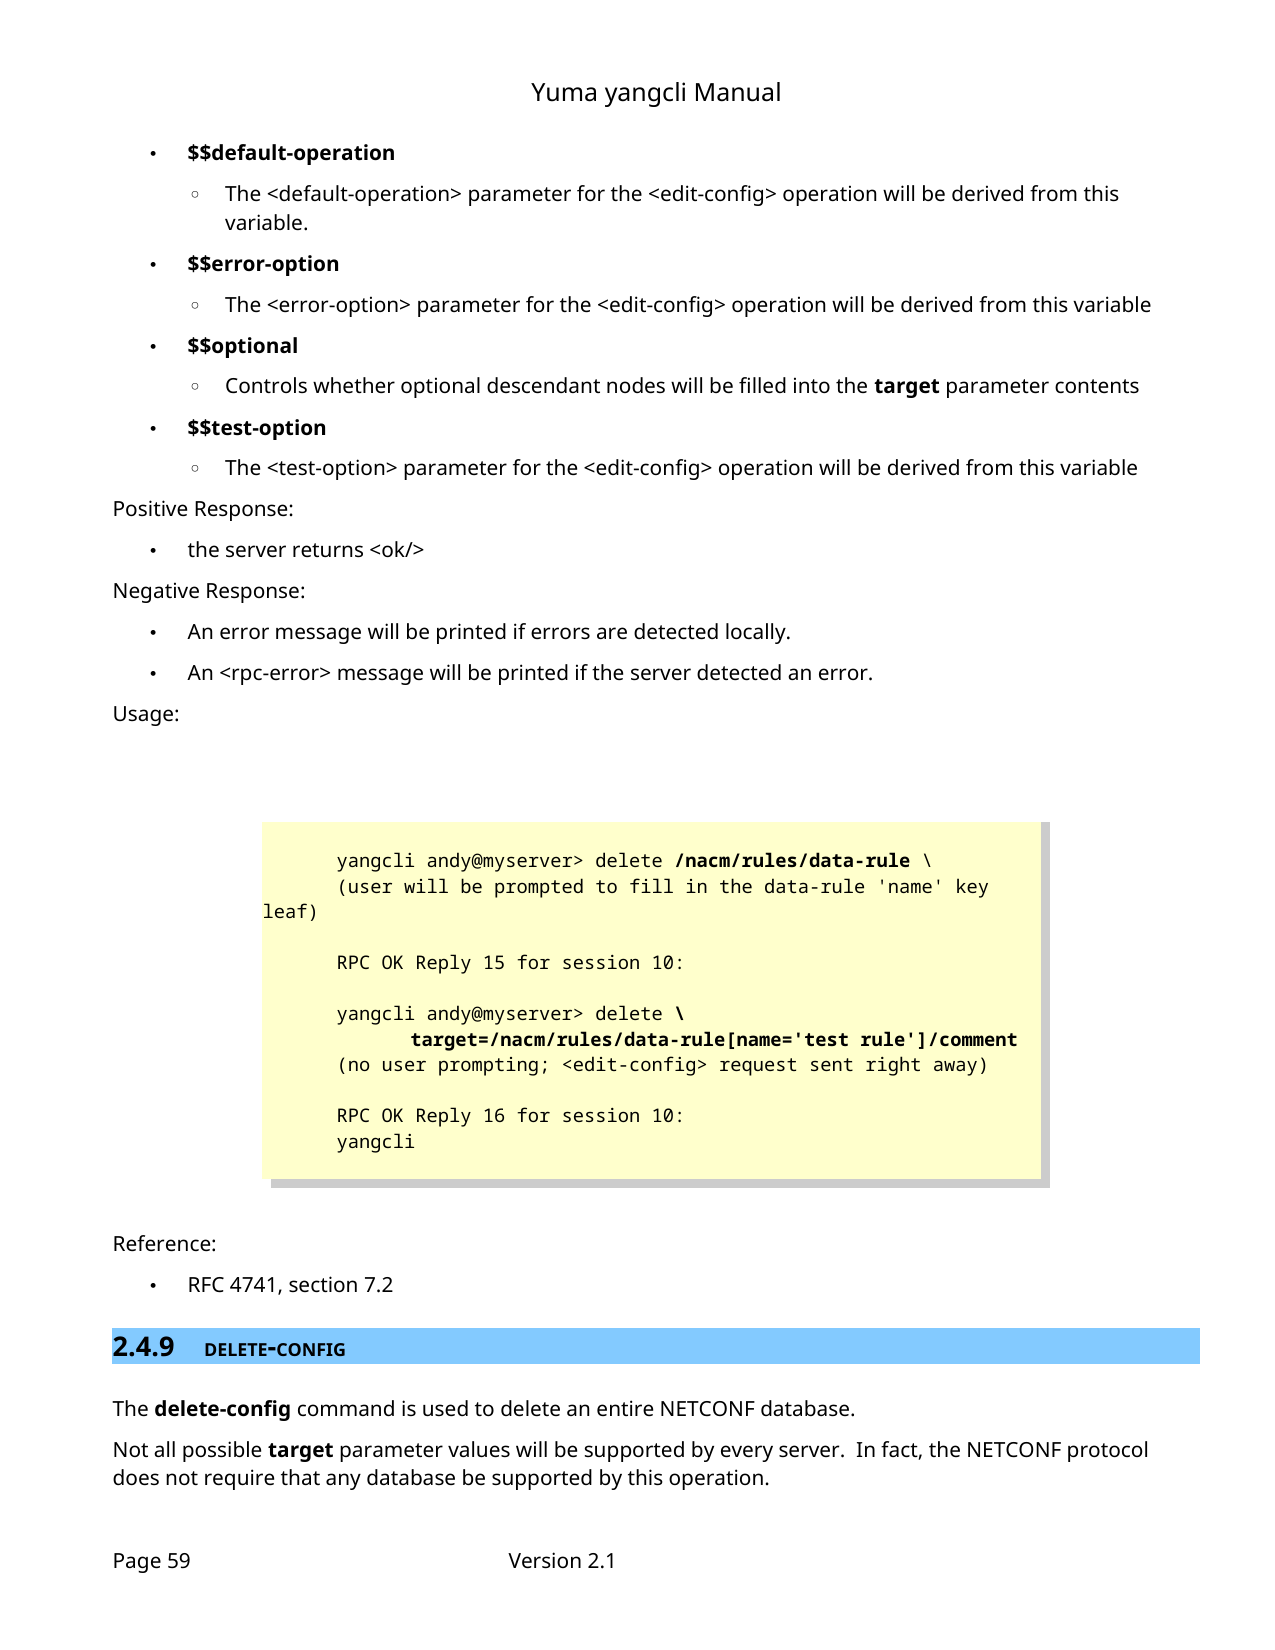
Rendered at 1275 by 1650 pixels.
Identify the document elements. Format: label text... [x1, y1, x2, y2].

text The delete-config command is used to delete an entire NETCONF database. [112, 1394, 1200, 1422]
text Not all possible target parameter values will be supported by every server. In fact, the NETCONF protocol does not require that any database be supported by this operation. [112, 1435, 1200, 1492]
text yangcli [262, 1128, 1041, 1154]
list The <error-option> parameter for the <edit-config> operation will be derived from this variable [187, 290, 1200, 318]
list RFC 4741, section 7.2 [150, 1270, 1200, 1298]
list The <default-operation> parameter for the <edit-config> operation will be derived from this variable. [187, 179, 1200, 236]
text RPC OK Reply 16 for session 10: [262, 1103, 1041, 1128]
text target=/nacm/rules/data-rule[name='test rule']/comment [262, 1026, 1041, 1052]
list An <rpc-error> message will be printed if the server detected an error. [150, 658, 1200, 687]
list $$optional [150, 331, 1200, 359]
text (no user prompting; <edit-config> request sent right away) [262, 1052, 1041, 1077]
list The <test-option> parameter for the <edit-config> operation will be derived from this variable [187, 453, 1200, 482]
subtitle delete-config [112, 1328, 1200, 1364]
text Negative Response: [112, 576, 1200, 605]
text Reference: [112, 1229, 1200, 1258]
text yangcli andy@myserver> delete /nacm/rules/data-rule \ [262, 847, 1041, 873]
list Controls whether optional descendant nodes will be filled into the target parameter contents [187, 372, 1200, 400]
list $$test-option [150, 413, 1200, 441]
text Usage: [112, 699, 1200, 728]
list An error message will be printed if errors are detected locally. [150, 617, 1200, 646]
list the server returns <ok/> [150, 535, 1200, 564]
text Positive Response: [112, 494, 1200, 523]
list $$default-operation [150, 138, 1200, 167]
list $$error-option [150, 249, 1200, 277]
text yangcli andy@myserver> delete \ [262, 1001, 1041, 1026]
text (user will be prompted to fill in the data-rule 'name' key leaf) [262, 873, 1041, 924]
text RPC OK Reply 15 for session 10: [262, 949, 1041, 975]
